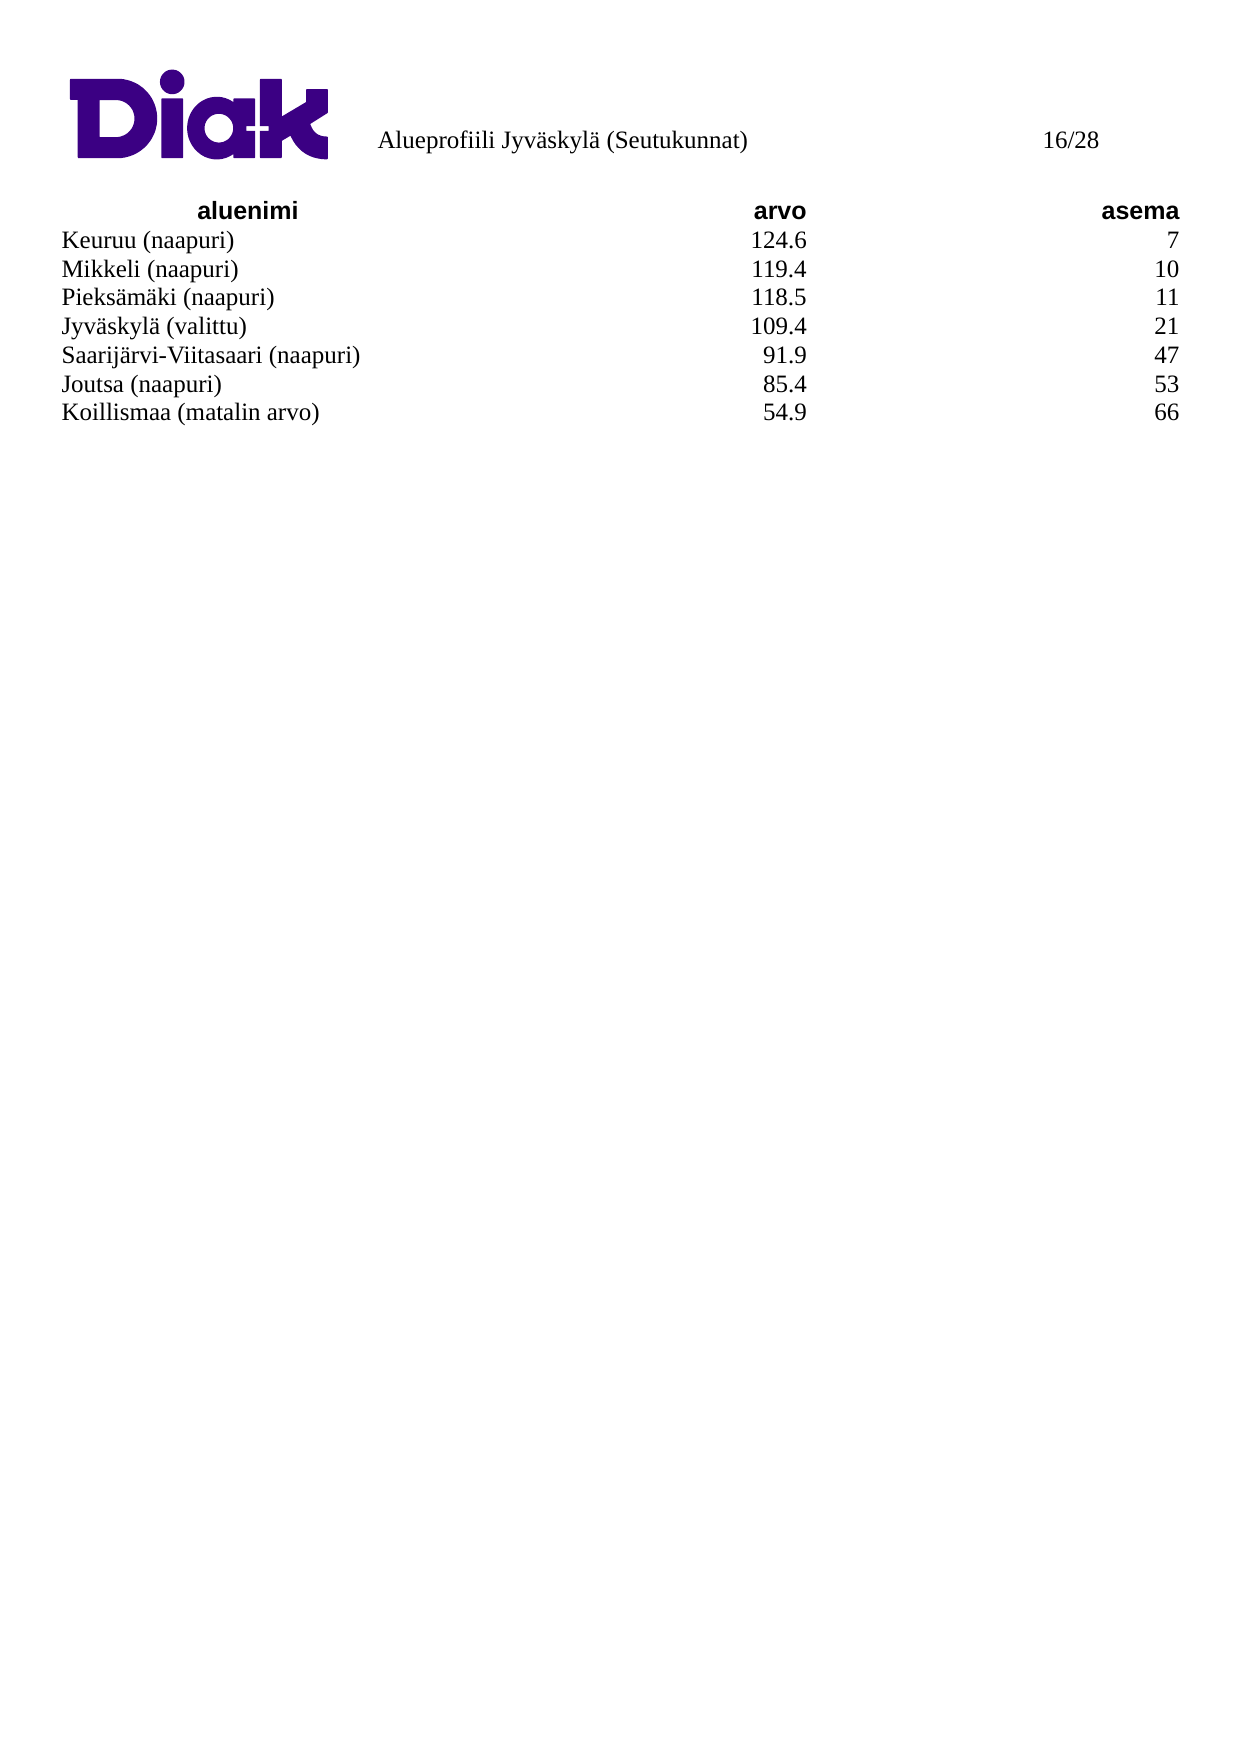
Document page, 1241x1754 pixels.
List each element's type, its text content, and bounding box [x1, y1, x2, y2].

table_cell 47 [806, 340, 1179, 369]
table_cell 53 [806, 369, 1179, 397]
table_cell 7 [806, 225, 1179, 254]
table_cell Saarijärvi-Viitasaari (naapuri) [61, 340, 434, 369]
table_cell 10 [806, 254, 1179, 282]
table_cell 91.9 [434, 340, 806, 369]
table_header asema [806, 196, 1179, 225]
table_cell Pieksämäki (naapuri) [61, 283, 434, 311]
table_cell Jyväskylä (valittu) [61, 311, 434, 340]
table_cell 54.9 [434, 398, 806, 426]
table_cell Koillismaa (matalin arvo) [61, 398, 434, 426]
table_cell 21 [806, 311, 1179, 340]
table_cell 11 [806, 283, 1179, 311]
table_cell 124.6 [434, 225, 806, 254]
table_cell Keuruu (naapuri) [61, 225, 434, 254]
table_header arvo [434, 196, 806, 225]
table_cell Mikkeli (naapuri) [61, 254, 434, 282]
table_header aluenimi [61, 196, 434, 225]
table_cell 66 [806, 398, 1179, 426]
table_cell 119.4 [434, 254, 806, 282]
table_cell 85.4 [434, 369, 806, 397]
table_cell 109.4 [434, 311, 806, 340]
table_cell Joutsa (naapuri) [61, 369, 434, 397]
table_cell 118.5 [434, 283, 806, 311]
